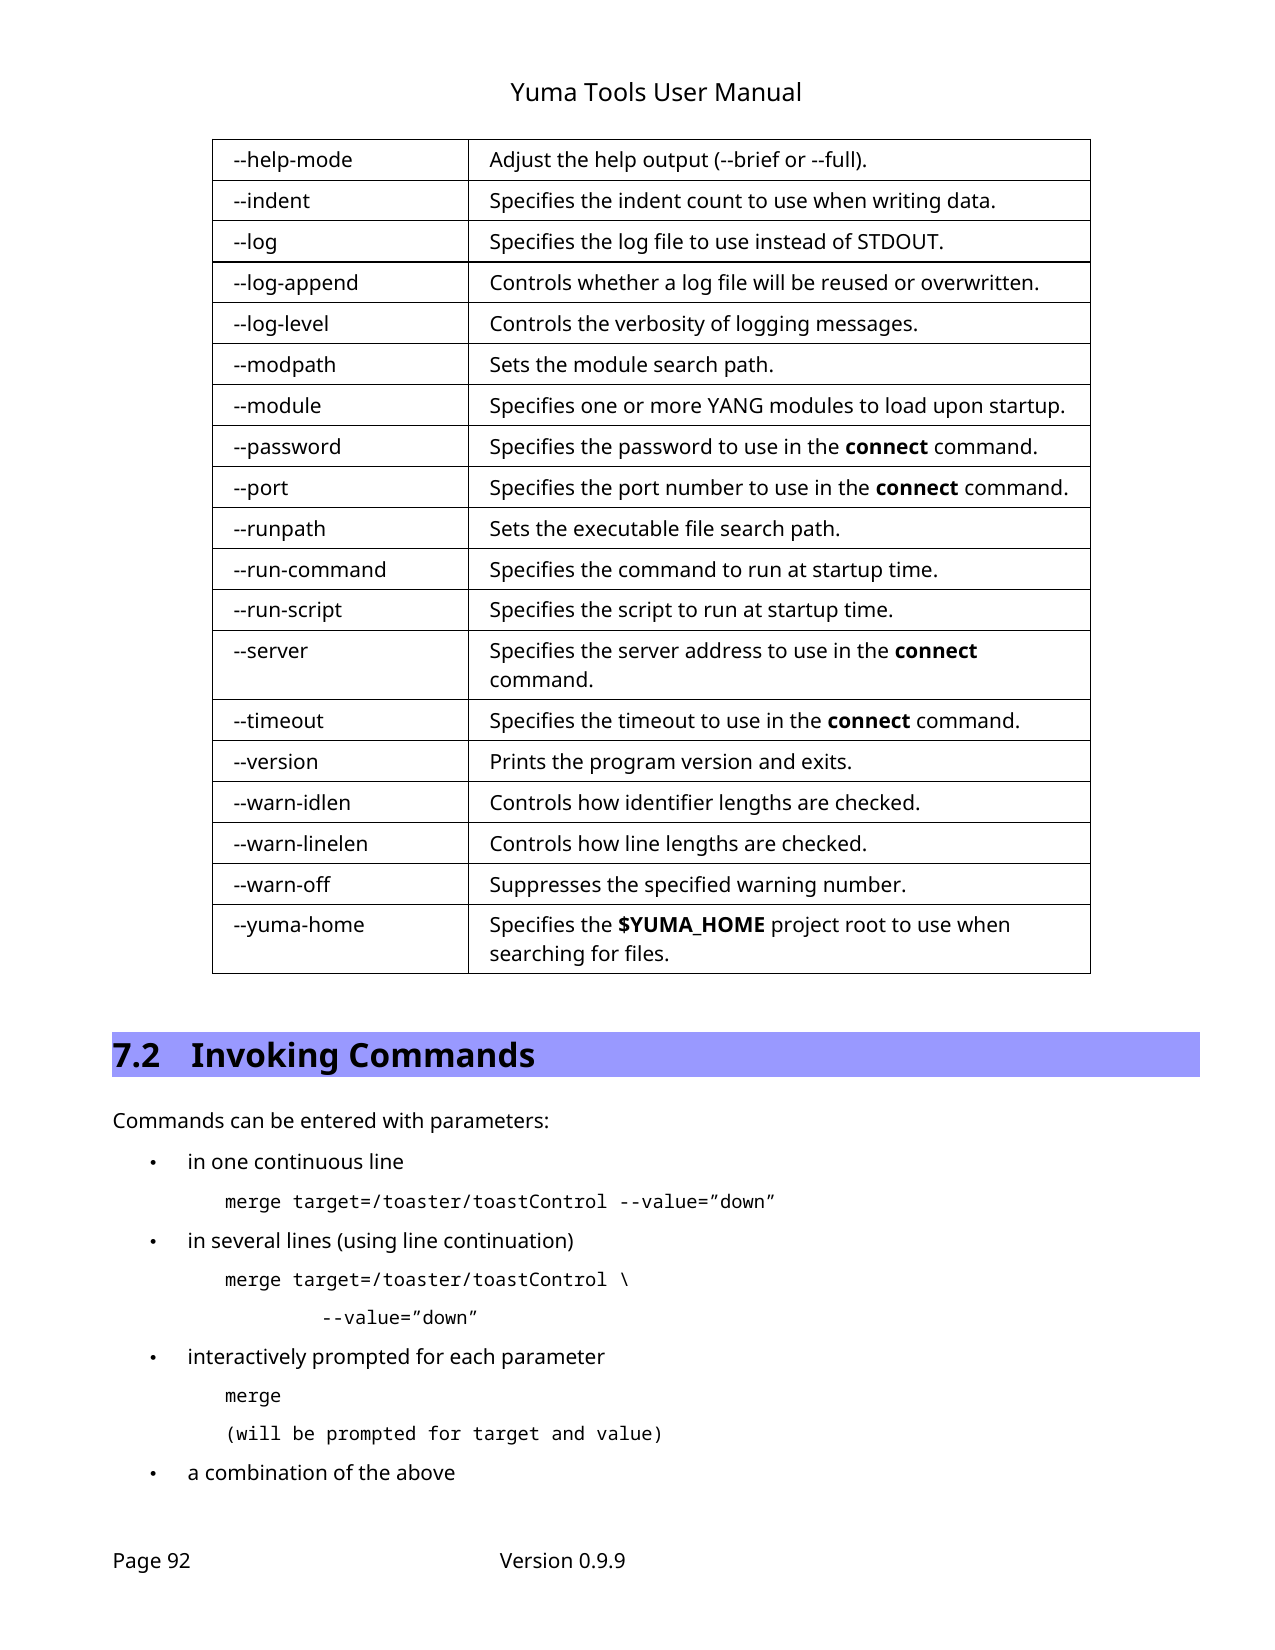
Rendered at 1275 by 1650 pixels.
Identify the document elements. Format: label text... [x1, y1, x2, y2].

table_cell --log-append [213, 263, 468, 302]
table_cell Specifies the log file to use instead of STDOUT. [469, 221, 1090, 261]
list in several lines (using line continuation) [150, 1226, 1200, 1254]
table_cell --warn-linelen [213, 823, 468, 863]
table_cell Controls how line lengths are checked. [469, 823, 1090, 863]
table_cell --timeout [213, 700, 468, 740]
text Commands can be entered with parameters: [112, 1106, 1200, 1135]
text --value=”down” [139, 1304, 1200, 1330]
table_cell --warn-off [213, 864, 468, 904]
table_cell Specifies the $YUMA_HOME project root to use when searching for files. [469, 905, 1090, 973]
table_cell --server [213, 631, 468, 699]
table_cell Specifies the password to use in the connect command. [469, 426, 1090, 466]
table_cell Specifies one or more YANG modules to load upon startup. [469, 385, 1090, 425]
table_cell Sets the executable file search path. [469, 508, 1090, 548]
table_cell Controls how identifier lengths are checked. [469, 782, 1090, 822]
table_cell --run-script [213, 590, 468, 630]
table_cell Specifies the script to run at startup time. [469, 590, 1090, 630]
table_cell Specifies the server address to use in the connect command. [469, 631, 1090, 699]
list a combination of the above [150, 1458, 1200, 1486]
table_cell Controls the verbosity of logging messages. [469, 303, 1090, 343]
table_cell --port [213, 467, 468, 507]
table_cell --indent [213, 181, 468, 220]
table_cell Specifies the indent count to use when writing data. [469, 181, 1090, 220]
list interactively prompted for each parameter [150, 1342, 1200, 1370]
list merge [187, 1383, 1200, 1408]
table_cell Specifies the timeout to use in the connect command. [469, 700, 1090, 740]
table_cell --log-level [213, 303, 468, 343]
table_cell Suppresses the specified warning number. [469, 864, 1090, 904]
table_cell --run-command [213, 549, 468, 589]
table_cell Sets the module search path. [469, 344, 1090, 384]
list merge target=/toaster/toastControl \ [187, 1267, 1200, 1292]
table_cell Specifies the command to run at startup time. [469, 549, 1090, 589]
list (will be prompted for target and value) [187, 1420, 1200, 1446]
subtitle Invoking Commands [112, 1032, 1200, 1077]
table_cell Controls whether a log file will be reused or overwritten. [469, 263, 1090, 302]
table_cell --module [213, 385, 468, 425]
table_cell --help-mode [213, 140, 468, 179]
table_cell --log [213, 221, 468, 261]
table_cell --password [213, 426, 468, 466]
list merge target=/toaster/toastControl --value=”down” [187, 1188, 1200, 1214]
table_cell Adjust the help output (--brief or --full). [469, 140, 1090, 179]
table_cell Specifies the port number to use in the connect command. [469, 467, 1090, 507]
table_cell --yuma-home [213, 905, 468, 973]
table_cell --warn-idlen [213, 782, 468, 822]
list in one continuous line [150, 1147, 1200, 1176]
table_cell Prints the program version and exits. [469, 741, 1090, 781]
table_cell --runpath [213, 508, 468, 548]
table_cell --version [213, 741, 468, 781]
table_cell --modpath [213, 344, 468, 384]
